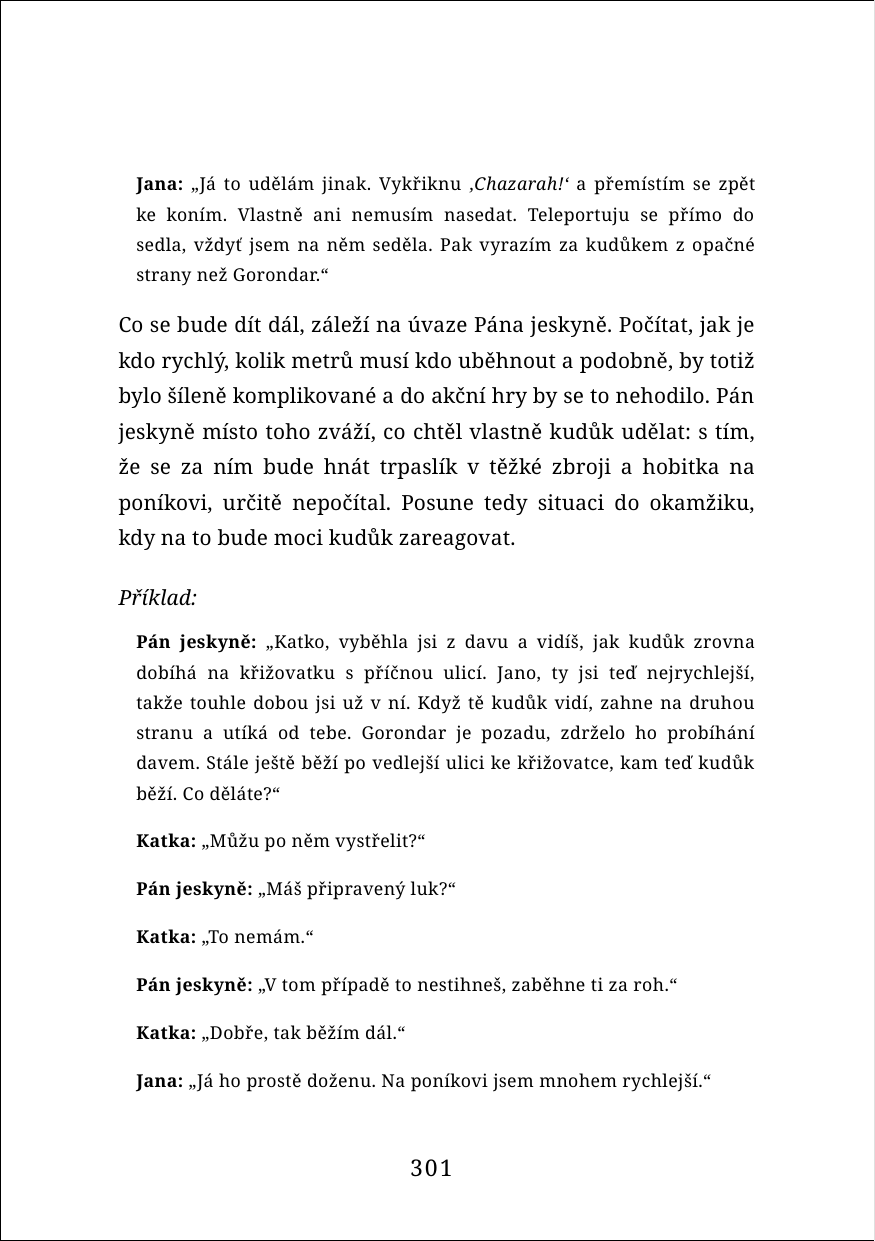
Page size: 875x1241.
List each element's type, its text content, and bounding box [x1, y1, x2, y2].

text Katka: „Dobře, tak běžím dál.“ [136, 1021, 756, 1045]
text Příklad: [118, 583, 756, 611]
text Katka: „To nemám.“ [136, 925, 756, 949]
text Jana: „Já to udělám jinak. Vykřiknu ‚Chazarah!‘ a přemístím se zpět ke koním. Vlastně ani nemusím nasedat. Teleportuju se přímo do sedla, vždyť jsem na něm seděla. Pak vyrazím za kudůkem z opačné strany než Gorondar.“ [136, 172, 756, 287]
text Pán jeskyně: „Máš připravený luk?“ [136, 877, 756, 901]
text Katka: „Můžu po něm vystřelit?“ [136, 829, 756, 853]
text Pán jeskyně: „Katko, vyběhla jsi z davu a vidíš, jak kudůk zrovna dobíhá na křižovatku s příčnou ulicí. Jano, ty jsi teď nejrychlejší, takže touhle dobou jsi už v ní. Když tě kudůk vidí, zahne na druhou stranu a utíká od tebe. Gorondar je pozadu, zdrželo ho probíhání davem. Stále ještě běží po vedlejší ulici ke křižovatce, kam teď kudůk běží. Co děláte?“ [136, 630, 756, 805]
text Jana: „Já ho prostě doženu. Na poníkovi jsem mnohem rychlejší.“ [136, 1068, 756, 1093]
text Co se bude dít dál, záleží na úvaze Pána jeskyně. Počítat, jak je kdo rychlý, kolik metrů musí kdo uběhnout a podobně, by totiž bylo šíleně komplikované a do akční hry by se to nehodilo. Pán jeskyně místo toho zváží, co chtěl vlastně kudůk udělat: s tím, že se za ním bude hnát trpaslík v těžké zbroji a hobitka na poníkovi, určitě nepočítal. Posune tedy situaci do okamžiku, kdy na to bude moci kudůk zareagovat. [118, 310, 756, 552]
text Pán jeskyně: „V tom případě to nestihneš, zaběhne ti za roh.“ [136, 973, 756, 997]
